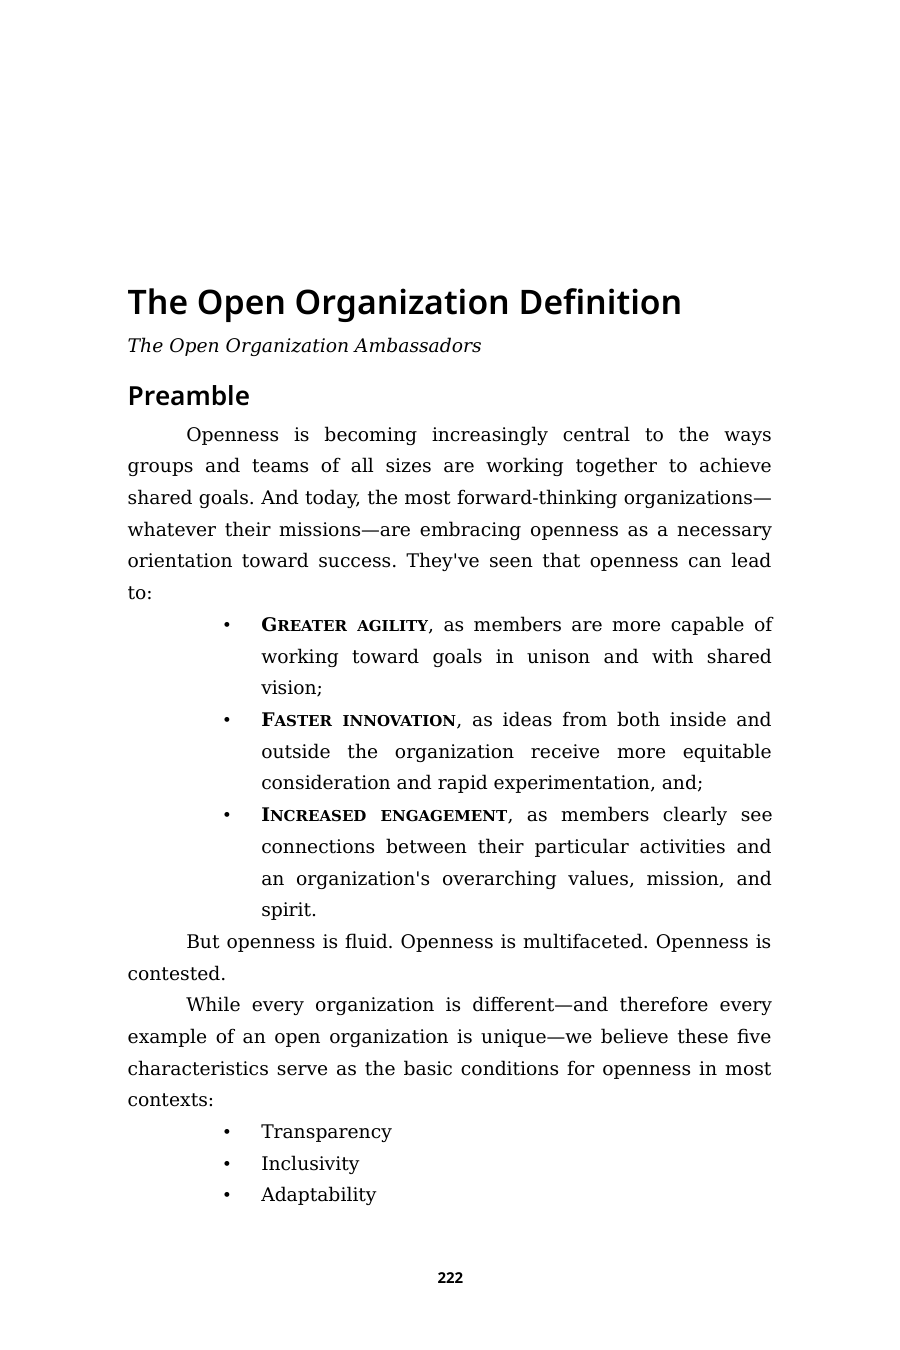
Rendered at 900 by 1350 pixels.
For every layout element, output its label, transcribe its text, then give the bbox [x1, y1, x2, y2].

text Openness is becoming increasingly central to the ways groups and teams of all sizes are working together to achieve shared goals. And today, the most forward-thinking organizations—whatever their missions—are embracing openness as a necessary orientation toward success. They've seen that openness can lead to: [127, 424, 772, 604]
list Adaptability [223, 1184, 772, 1206]
text While every organization is different—and therefore every example of an open organization is unique—we believe these five characteristics serve as the basic conditions for openness in most contexts: [127, 994, 772, 1111]
list Increased engagement, as members clearly see connections between their particular activities and an organization's overarching values, mission, and spirit. [223, 804, 772, 921]
text But openness is fluid. Openness is multifaceted. Openness is contested. [127, 931, 772, 985]
list Transparency [223, 1121, 772, 1143]
list Inclusivity [223, 1153, 772, 1175]
list Faster innovation, as ideas from both inside and outside the organization receive more equitable consideration and rapid experimentation, and; [223, 709, 772, 794]
subtitle The Open Organization Definition [127, 283, 772, 322]
text The Open Organization Ambassadors [127, 335, 772, 357]
list Greater agility, as members are more capable of working toward goals in unison and with shared vision; [223, 614, 772, 699]
subtitle Preamble [127, 381, 772, 411]
